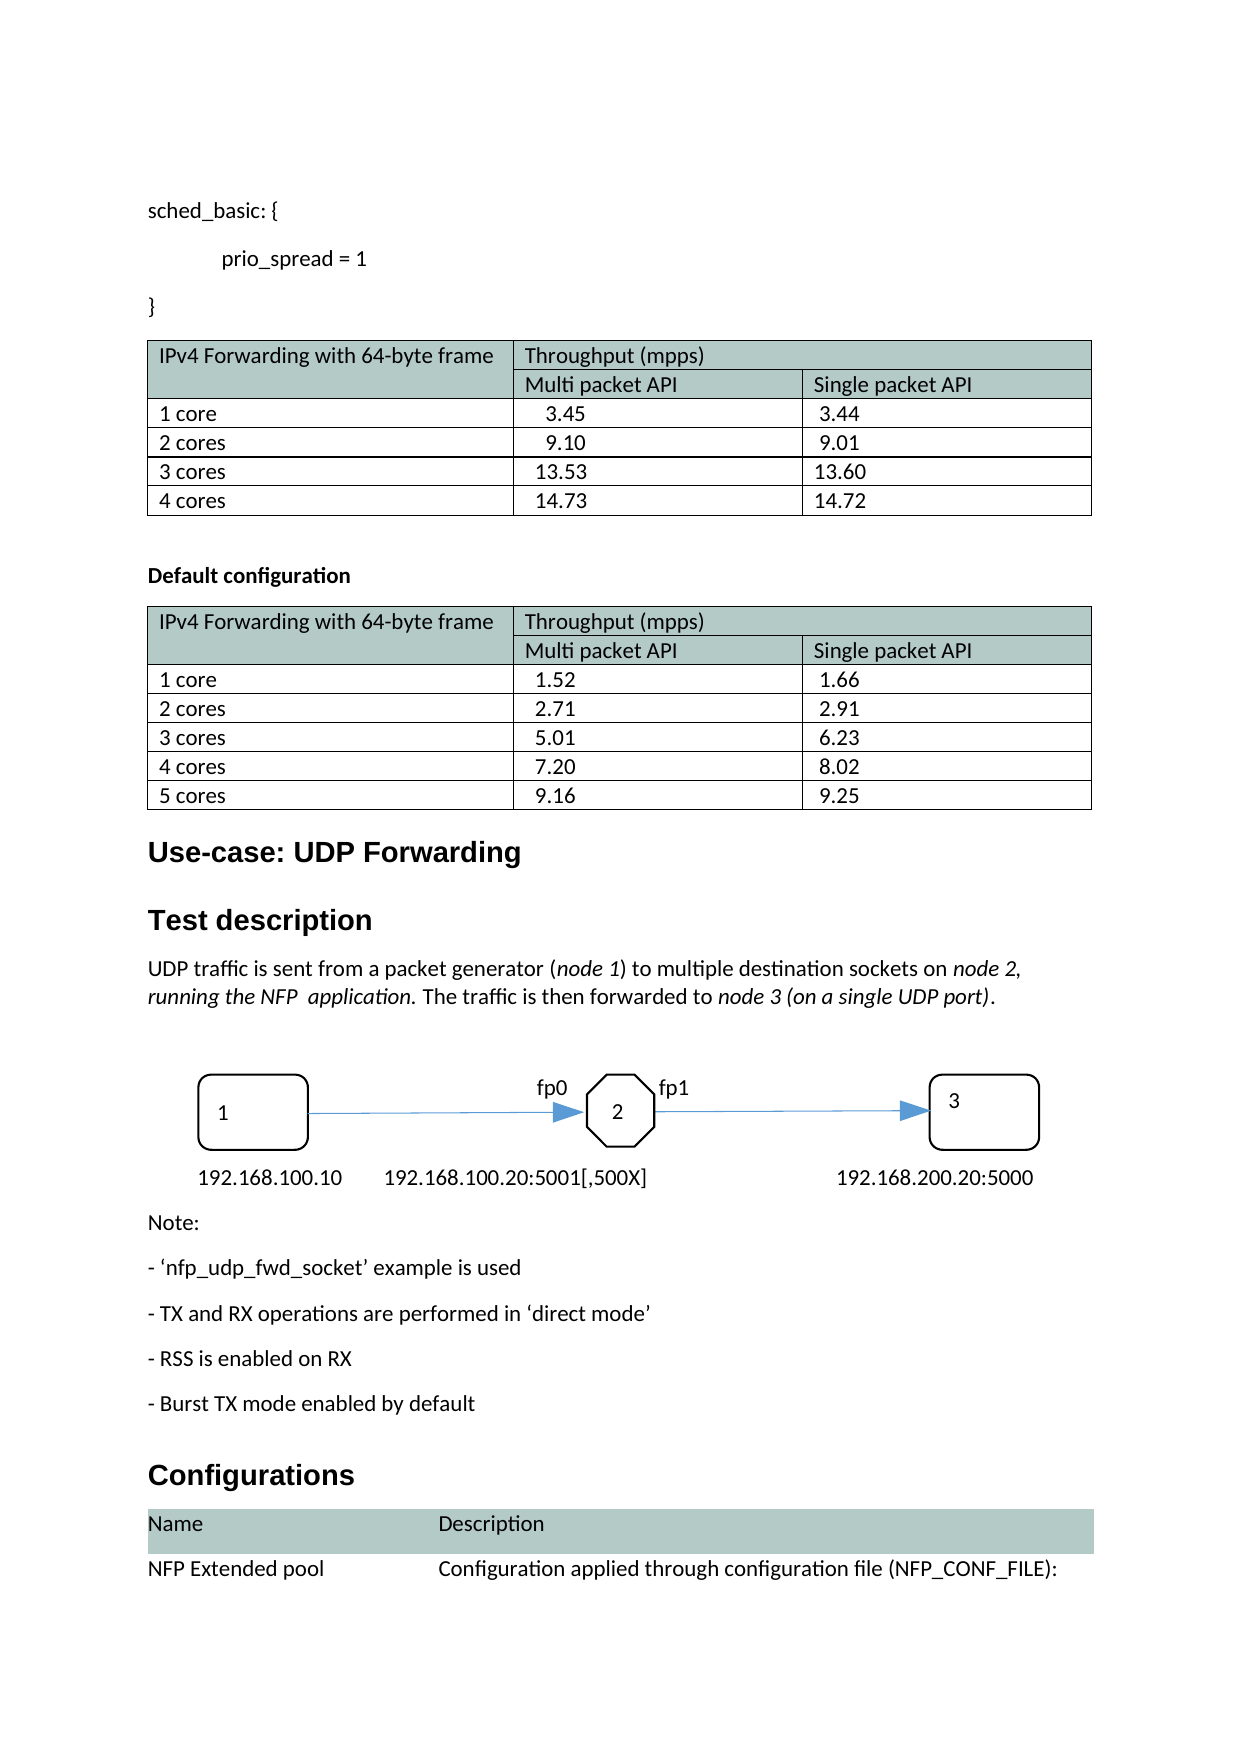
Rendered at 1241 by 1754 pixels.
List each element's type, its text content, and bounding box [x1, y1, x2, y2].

table_cell 13.53 [514, 458, 802, 485]
table_cell 1 core [148, 665, 513, 693]
table_cell 7.20 [514, 752, 802, 780]
table_cell 9.25 [803, 781, 1091, 809]
table_header Description [438, 1509, 1094, 1554]
table_cell 1.52 [514, 665, 802, 693]
text - Burst TX mode enabled by default [148, 1389, 1094, 1417]
text prio_spread = 1 [148, 244, 1094, 272]
table_cell 9.10 [514, 428, 802, 456]
text [1030, 1073, 1094, 1101]
table_cell 9.01 [803, 428, 1091, 456]
text 192.168.100.10 192.168.100.20:5001[,500X] 192.168.200.20:5000 [148, 1163, 1094, 1191]
table_cell 1.66 [803, 665, 1091, 693]
table_cell 4 cores [148, 486, 513, 514]
table_cell 3 cores [148, 723, 513, 751]
table_cell 3.44 [803, 399, 1091, 427]
table_header IPv4 Forwarding with 64-byte frame [148, 607, 513, 664]
table_header Throughput (mpps) [514, 607, 1091, 635]
table_cell NFP Extended pool [148, 1554, 438, 1602]
table_cell 2.71 [514, 694, 802, 722]
table_cell Multi packet API [514, 370, 802, 398]
table_cell 13.60 [803, 458, 1091, 485]
table_cell 2 cores [148, 428, 513, 456]
subtitle Use-case: UDP Forwarding [148, 835, 1094, 869]
table_cell 3 cores [148, 458, 513, 485]
table_cell 5.01 [514, 723, 802, 751]
subtitle Configurations [148, 1458, 1094, 1492]
text fp0 [299, 1073, 605, 1101]
text } [148, 292, 1094, 320]
text - TX and RX operations are performed in ‘direct mode’ [148, 1299, 1094, 1327]
table_header IPv4 Forwarding with 64-byte frame [148, 341, 513, 398]
table_cell 14.73 [514, 486, 802, 514]
text UDP traffic is sent from a packet generator (node 1) to multiple destination sockets on node 2, running the NFP application. The traffic is then forwarded to node 3 (on a single UDP port). [148, 954, 1094, 1010]
table_cell 8.02 [803, 752, 1091, 780]
table_cell 3.45 [514, 399, 802, 427]
table_cell 9.16 [514, 781, 802, 809]
text [148, 1073, 207, 1101]
table_header Throughput (mpps) [514, 341, 1091, 369]
subtitle Test description [148, 903, 1094, 936]
table_cell 4 cores [148, 752, 513, 780]
text Note: [148, 1208, 1094, 1236]
table_cell 6.23 [803, 723, 1091, 751]
table_cell Configuration applied through configuration file (NFP_CONF_FILE): [438, 1554, 1094, 1602]
table_header Name [148, 1509, 438, 1554]
table_cell Single packet API [803, 370, 1091, 398]
table_cell 5 cores [148, 781, 513, 809]
text - ‘nfp_udp_fwd_socket’ example is used [148, 1253, 1094, 1282]
text sched_basic: { [148, 196, 1094, 224]
table_cell 2 cores [148, 694, 513, 722]
table_cell 14.72 [803, 486, 1091, 514]
text Default configuration [148, 561, 1094, 589]
text - RSS is enabled on RX [148, 1344, 1094, 1372]
table_cell Single packet API [803, 636, 1091, 664]
table_cell Multi packet API [514, 636, 802, 664]
text fp1 [636, 1073, 939, 1101]
table_cell 2.91 [803, 694, 1091, 722]
table_cell 1 core [148, 399, 513, 427]
